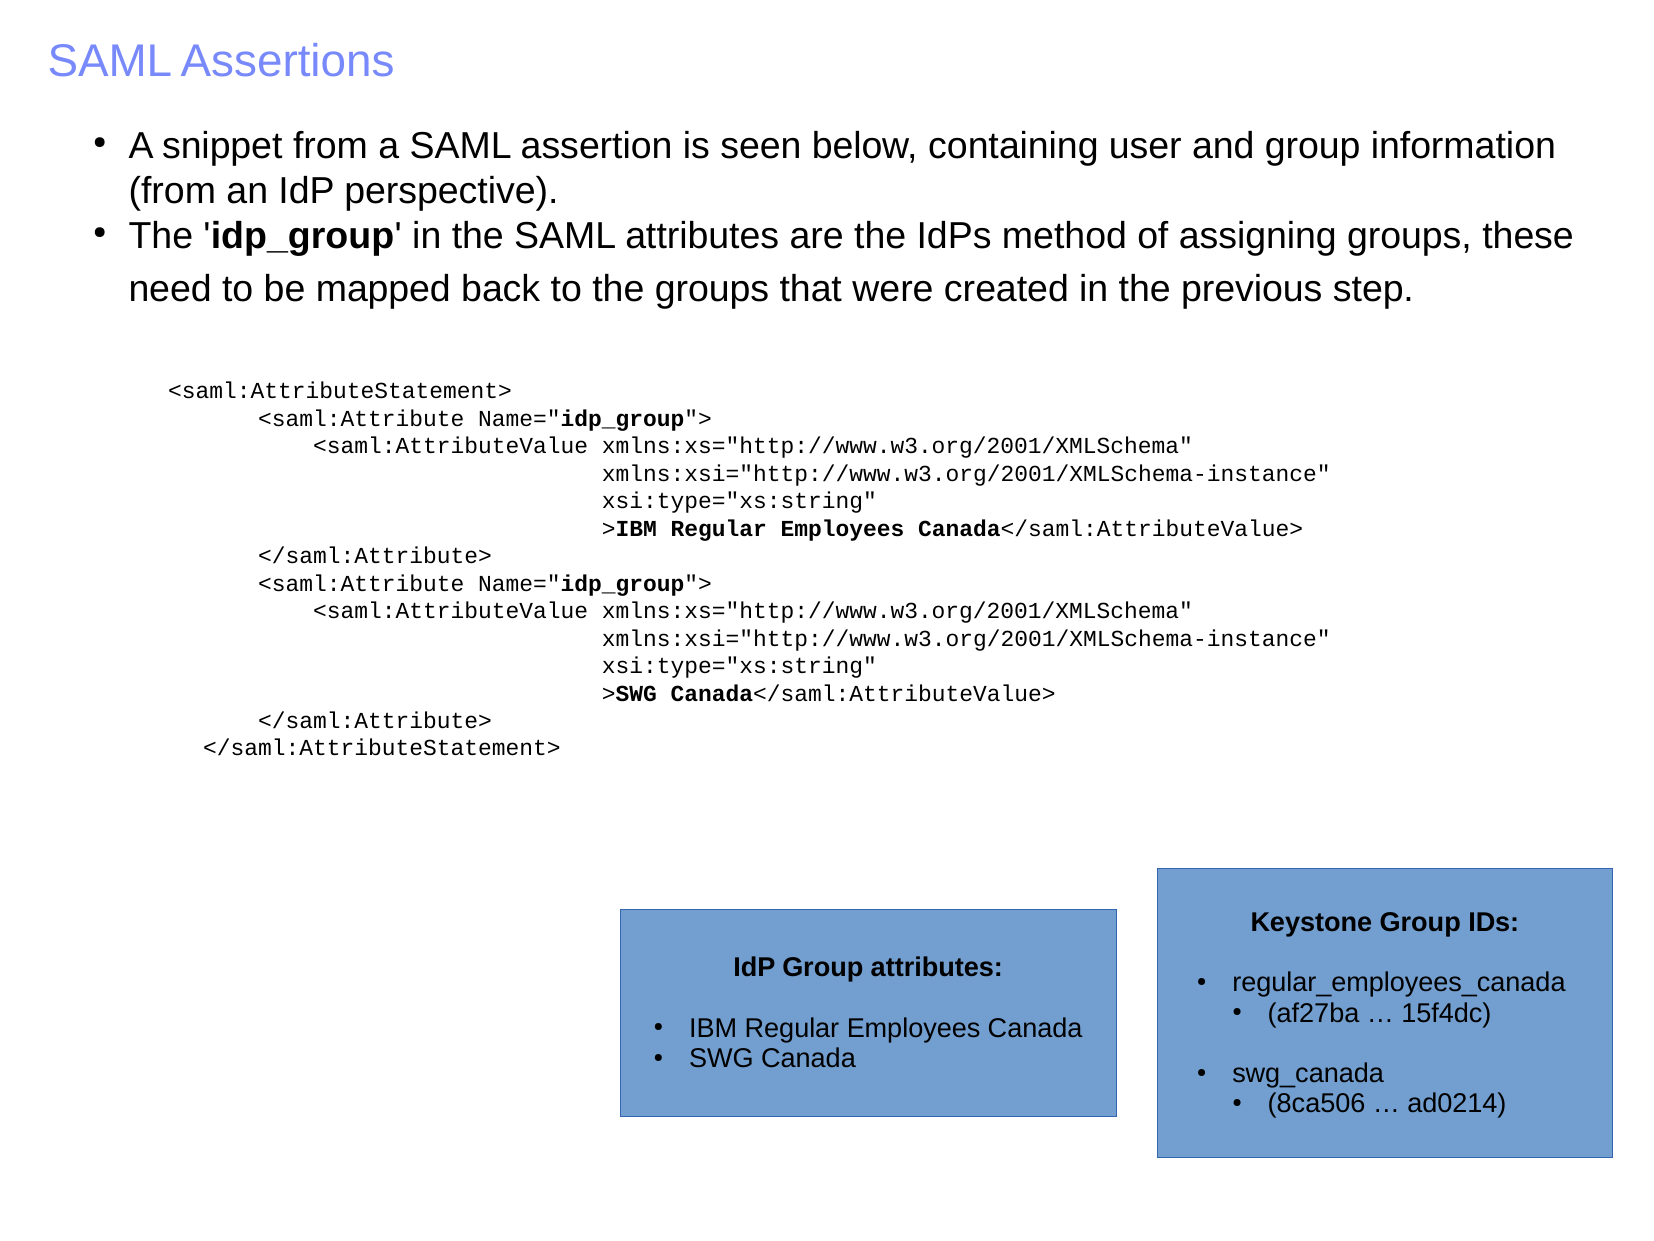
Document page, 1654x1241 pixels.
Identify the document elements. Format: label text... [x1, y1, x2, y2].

text_box SAML Assertions [32, 29, 1604, 102]
text_box A snippet from a SAML assertion is seen below, containing user and group information (from an IdP perspective). The 'idp_group' in the SAML attributes are the IdPs method of assigning groups, these need to be mapped back to the groups that were created in the previous step. <saml:AttributeStatement> <saml:Attribute Name="idp_group"> <saml:AttributeValue xmlns:xs="http://www.w3.org/2001/XMLSchema" xmlns:xsi="http://www.w3.org/2001/XMLSchema-instance" xsi:type="xs:string" >IBM Regular Employees Canada</saml:AttributeValue> </saml:Attribute> <saml:Attribute Name="idp_group"> <saml:AttributeValue xmlns:xs="http://www.w3.org/2001/XMLSchema" xmlns:xsi="http://www.w3.org/2001/XMLSchema-instance" xsi:type="xs:string" >SWG Canada</saml:AttributeValue> </saml:Attribute> </saml:AttributeStatement> [42, 113, 1613, 769]
text_box Keystone Group IDs: regular_employees_canada (af27ba … 15f4dc) swg_canada (8ca506 … ad0214) [1157, 868, 1613, 1158]
text_box IdP Group attributes: IBM Regular Employees Canada SWG Canada [620, 909, 1117, 1117]
